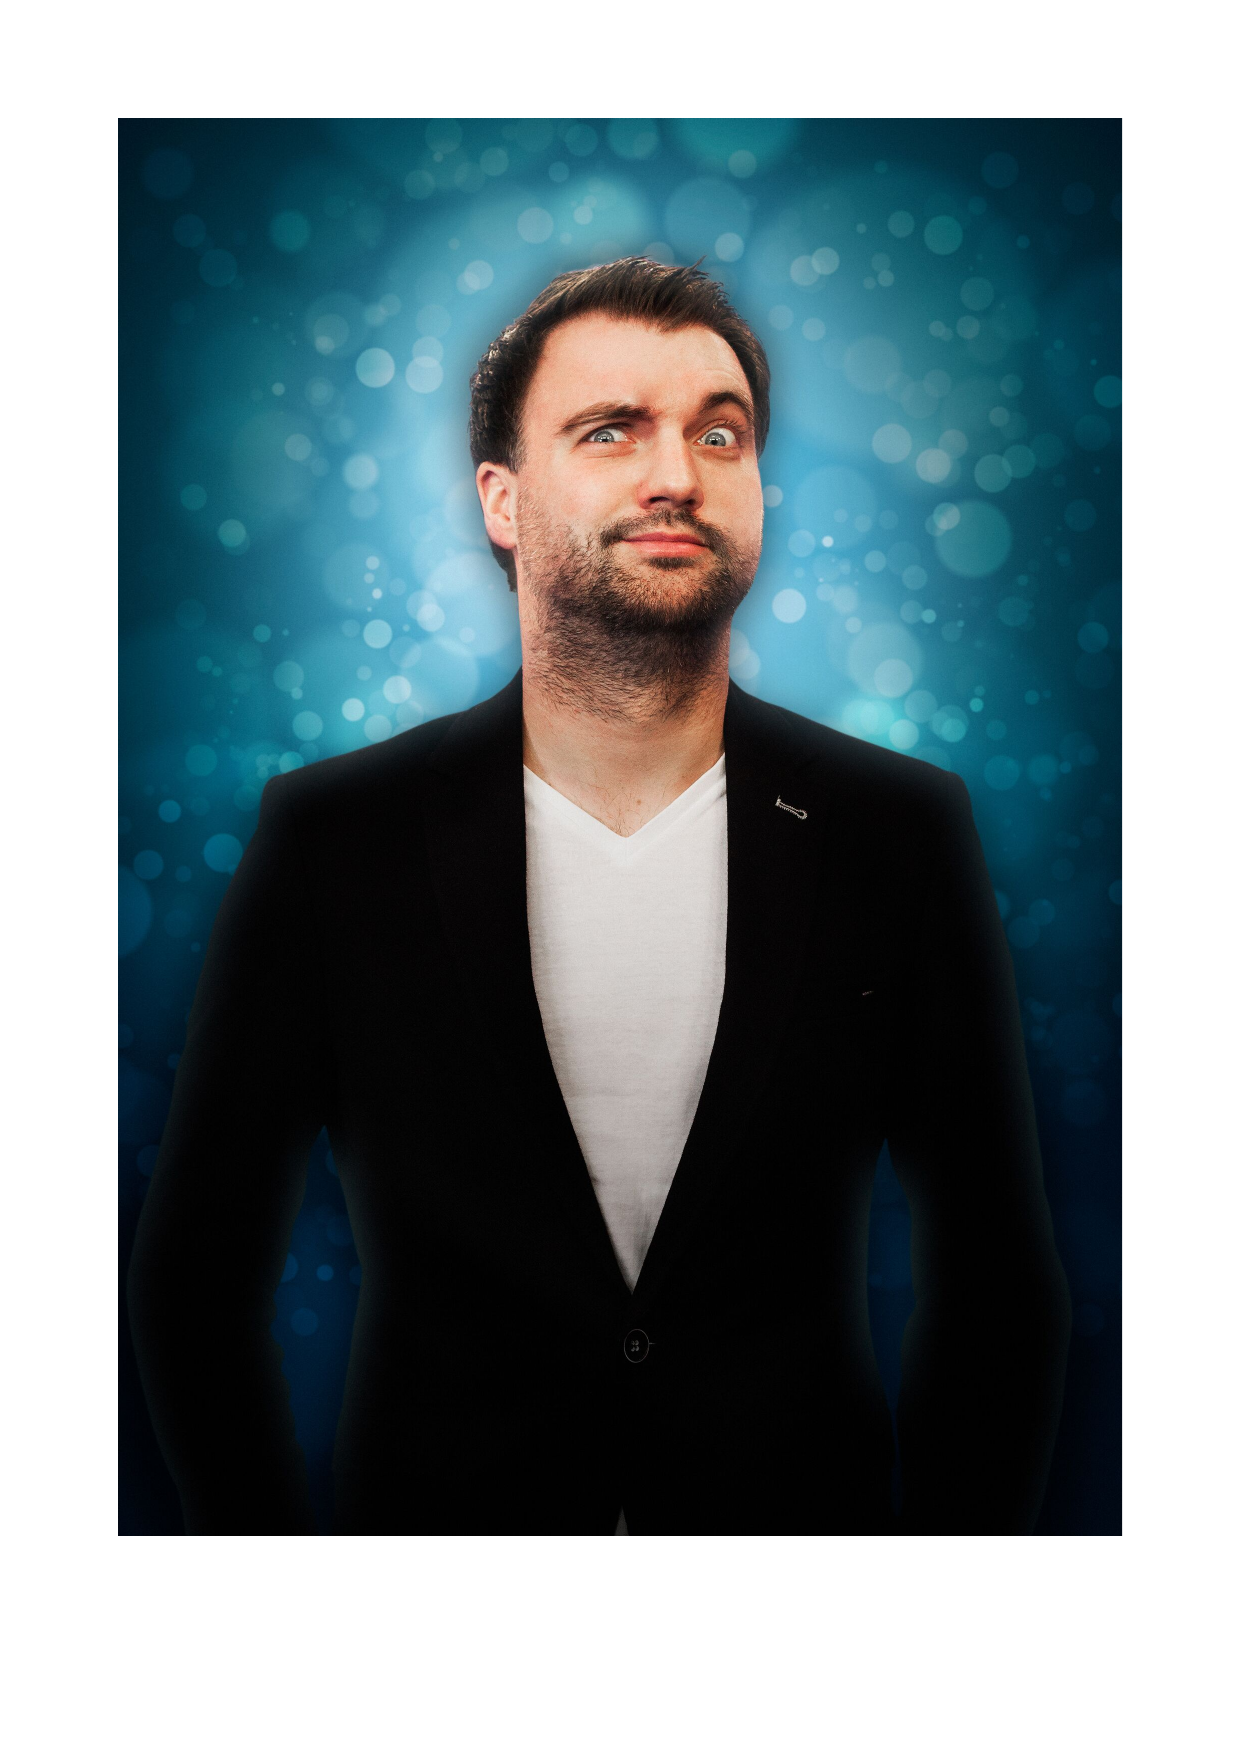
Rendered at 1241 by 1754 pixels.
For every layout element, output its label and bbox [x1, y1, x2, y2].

picture [269, 288, 276, 295]
picture [366, 183, 371, 191]
picture [1094, 380, 1106, 404]
picture [1008, 760, 1013, 768]
picture [1026, 697, 1035, 702]
picture [1109, 822, 1123, 882]
picture [1004, 118, 1123, 255]
picture [930, 196, 935, 206]
picture [118, 118, 1123, 1536]
picture [987, 721, 1004, 729]
picture [191, 746, 216, 774]
picture [1108, 400, 1118, 405]
picture [971, 205, 979, 213]
picture [818, 153, 826, 158]
picture [1055, 341, 1062, 348]
picture [977, 255, 984, 262]
picture [198, 657, 222, 677]
picture [118, 118, 232, 280]
picture [875, 163, 887, 173]
